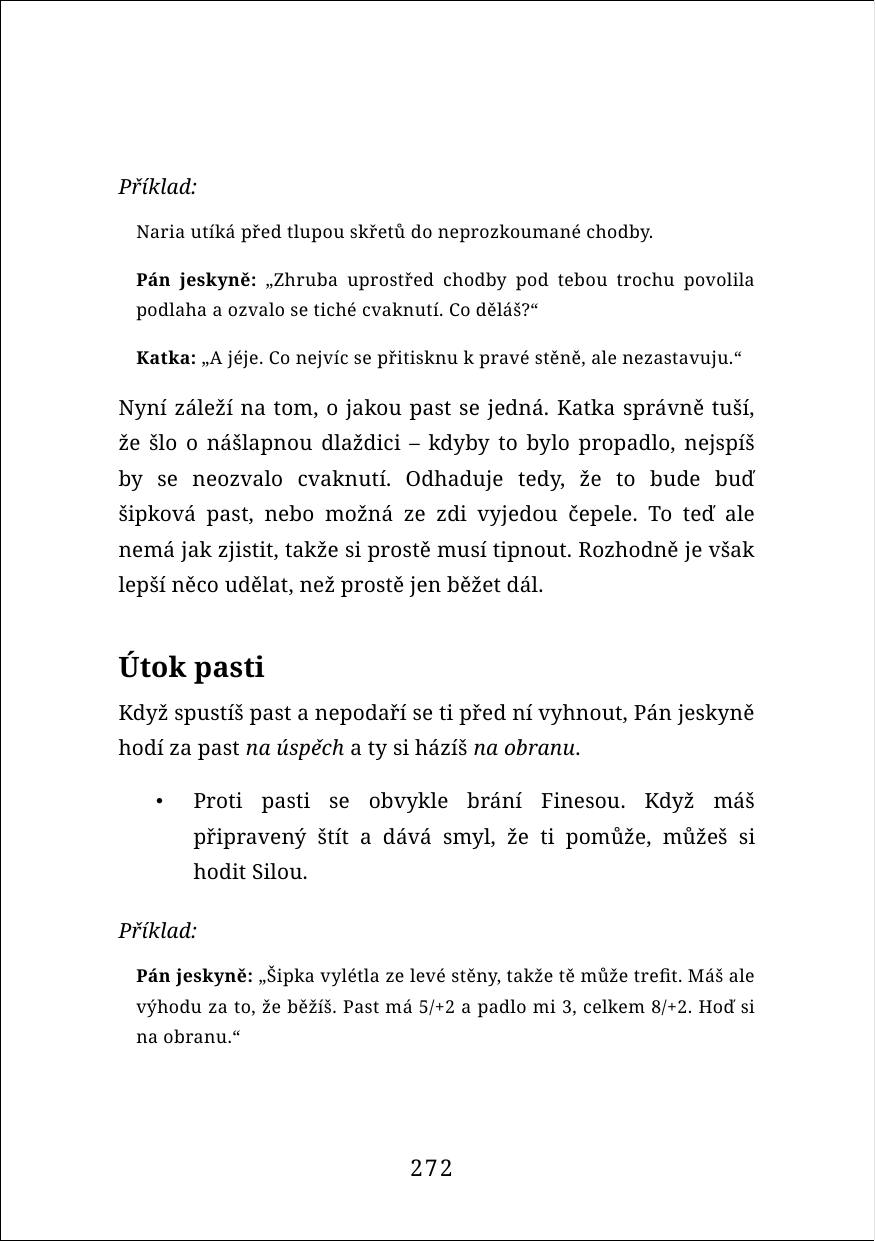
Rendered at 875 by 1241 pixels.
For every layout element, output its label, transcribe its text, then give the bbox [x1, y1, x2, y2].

list Proti pasti se obvykle brání Finesou. Když máš připravený štít a dává smyl, že ti pomůže, můžeš si hodit Silou. [156, 786, 756, 886]
subtitle Útok pasti [118, 647, 756, 686]
text Příklad: [118, 917, 756, 945]
text Když spustíš past a nepodaří se ti před ní vyhnout, Pán jeskyně hodí za past na úspěch a ty si házíš na obranu. [118, 698, 756, 762]
text Naria utíká před tlupou skřetů do neprozkoumané chodby. [136, 219, 756, 243]
text Katka: „A jéje. Co nejvíc se přitisknu k pravé stěně, ale nezastavuju.“ [136, 345, 756, 369]
text Pán jeskyně: „Šipka vylétla ze levé stěny, takže tě může trefit. Máš ale výhodu za to, že běžíš. Past má 5/+2 a padlo mi 3, celkem 8/+2. Hoď si na obranu.“ [136, 964, 756, 1048]
text Příklad: [118, 172, 756, 200]
text Pán jeskyně: „Zhruba uprostřed chodby pod tebou trochu povolila podlaha a ozvalo se tiché cvaknutí. Co děláš?“ [136, 267, 756, 321]
text Nyní záleží na tom, o jakou past se jedná. Katka správně tuší, že šlo o nášlapnou dlaždici – kdyby to bylo propadlo, nejspíš by se neozvalo cvaknutí. Odhaduje tedy, že to bude buď šipková past, nebo možná ze zdi vyjedou čepele. To teď ale nemá jak zjistit, takže si prostě musí tipnout. Rozhodně je však lepší něco udělat, než prostě jen běžet dál. [118, 393, 756, 599]
